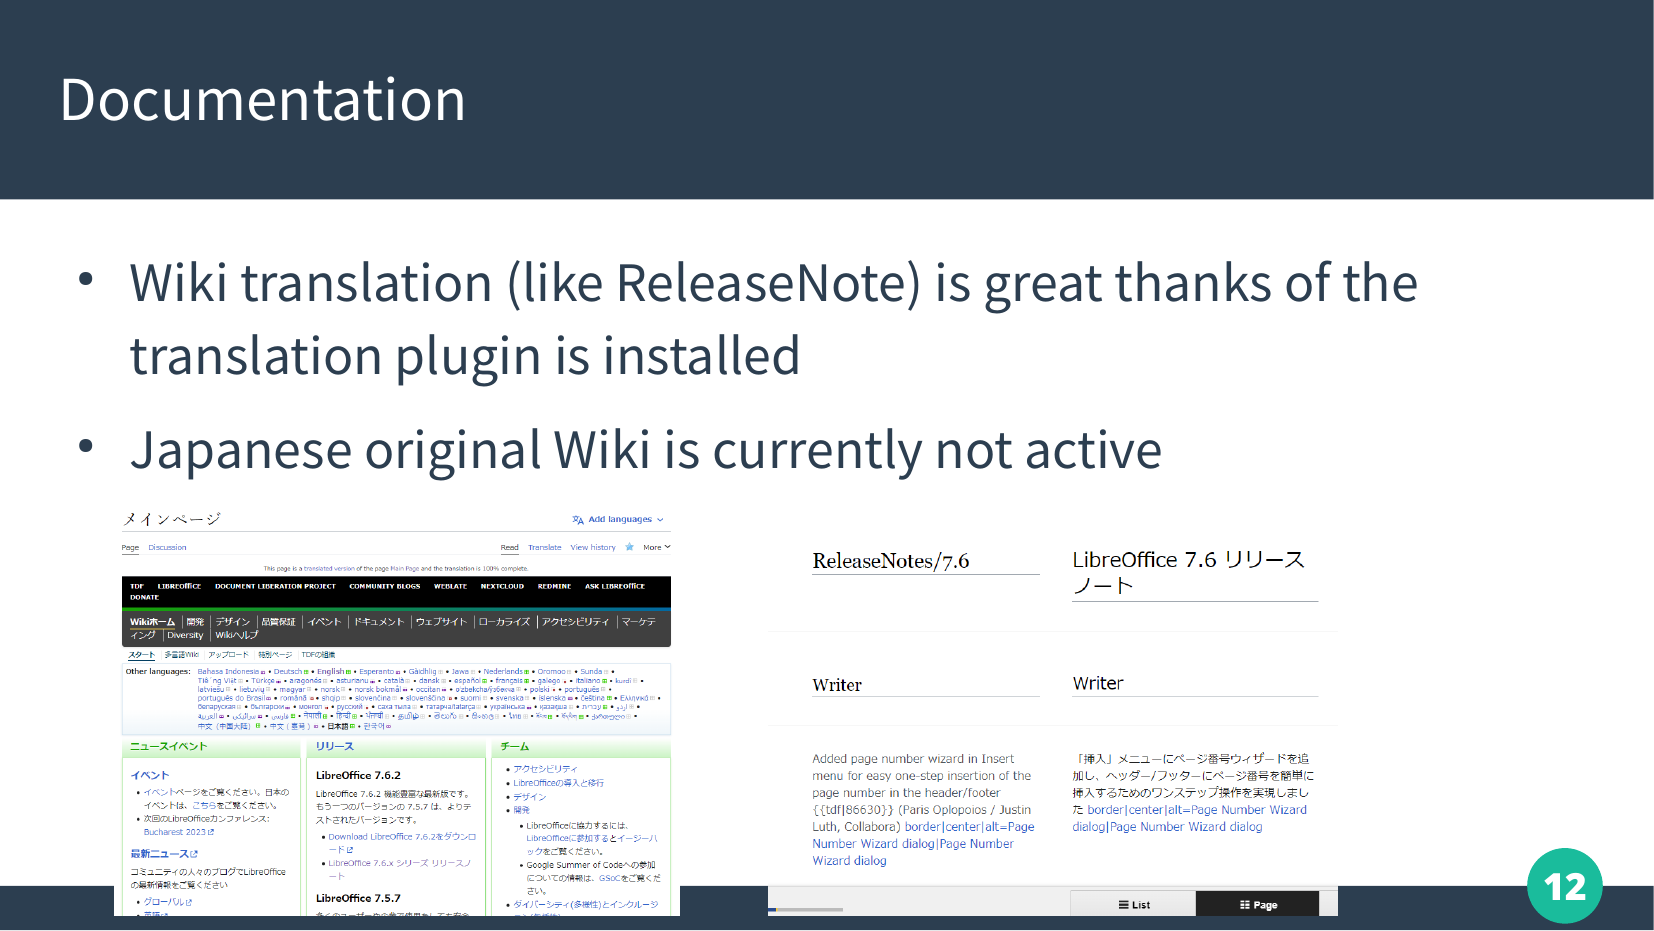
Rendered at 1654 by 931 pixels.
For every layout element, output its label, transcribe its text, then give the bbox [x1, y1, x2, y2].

title Documentation [59, 37, 1595, 155]
list Wiki translation (like ReleaseNote) is great thanks of the translation plugin is installed Japanese original Wiki is currently not active [59, 243, 1595, 864]
picture [768, 501, 1338, 916]
picture [114, 496, 680, 916]
